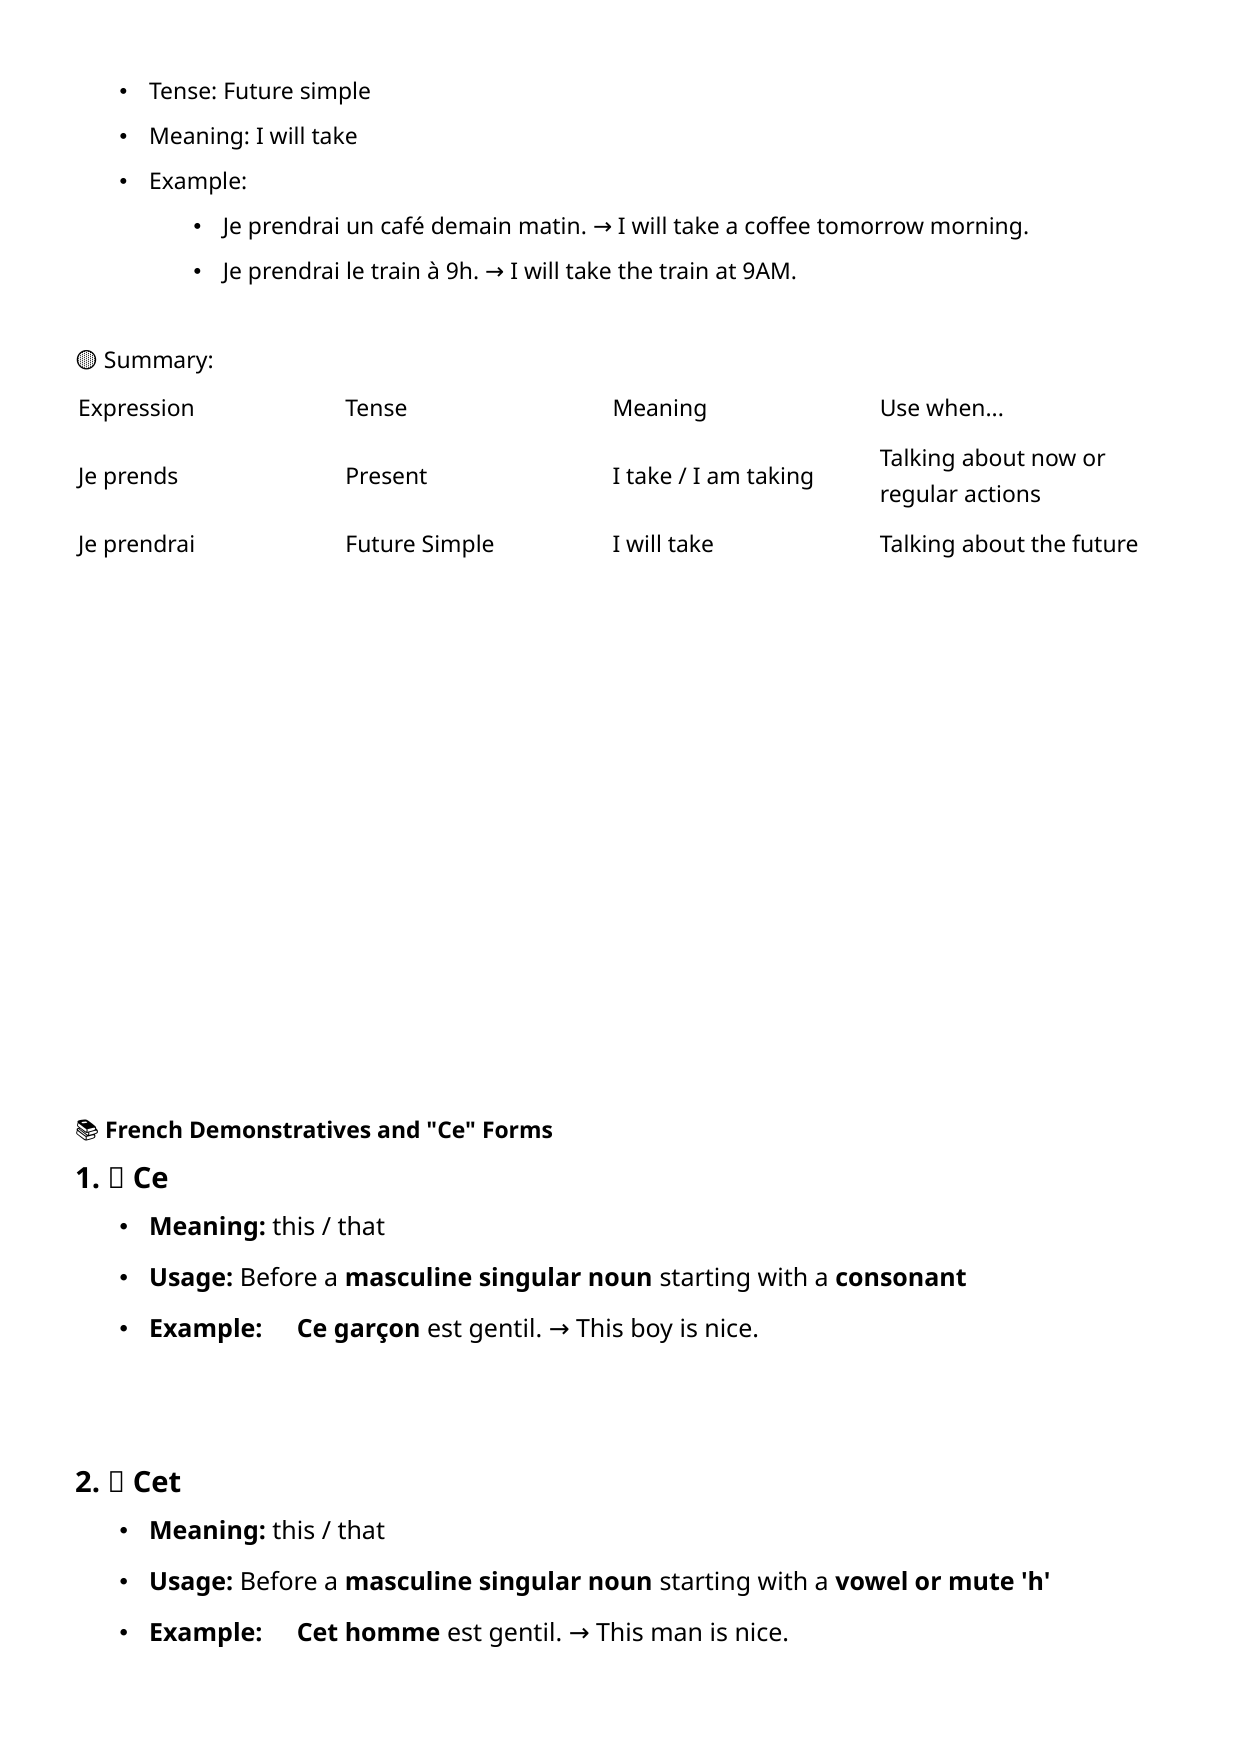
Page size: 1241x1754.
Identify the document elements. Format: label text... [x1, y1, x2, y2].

subtitle 2. 🔹 Cet [75, 1461, 1165, 1501]
table_cell I take / I am taking [609, 439, 877, 525]
table_header Use when... [877, 389, 1144, 439]
list Je prendrai le train à 9h. → I will take the train at 9AM. [193, 254, 1165, 286]
table_header Meaning [609, 389, 877, 439]
list Je prendrai un café demain matin. → I will take a coffee tomorrow morning. [193, 210, 1165, 241]
table_cell Talking about now or regular actions [877, 439, 1144, 525]
list Meaning: this / that [119, 1208, 1165, 1243]
table_cell I will take [609, 525, 877, 575]
list Tense: Future simple [119, 75, 1165, 106]
list Meaning: this / that [119, 1513, 1165, 1547]
list Usage: Before a masculine singular noun starting with a consonant [119, 1260, 1165, 1294]
table_header Expression [75, 389, 342, 439]
list Usage: Before a masculine singular noun starting with a vowel or mute 'h' [119, 1564, 1165, 1598]
subtitle 1. 🔹 Ce [75, 1157, 1165, 1197]
subtitle 📚 French Demonstratives and "Ce" Forms [75, 1114, 1165, 1145]
table_cell Talking about the future [877, 525, 1144, 575]
list Meaning: I will take [119, 120, 1165, 151]
list Example: [119, 165, 1165, 196]
table_cell Future Simple [342, 525, 609, 575]
text 🟡 Summary: [75, 344, 1165, 376]
table_cell Je prendrai [75, 525, 342, 575]
table_cell Present [342, 439, 609, 525]
table_header Tense [342, 389, 609, 439]
list Example: Ce garçon est gentil. → This boy is nice. [119, 1311, 1165, 1345]
table_cell Je prends [75, 439, 342, 525]
list Example: Cet homme est gentil. → This man is nice. [119, 1615, 1165, 1649]
